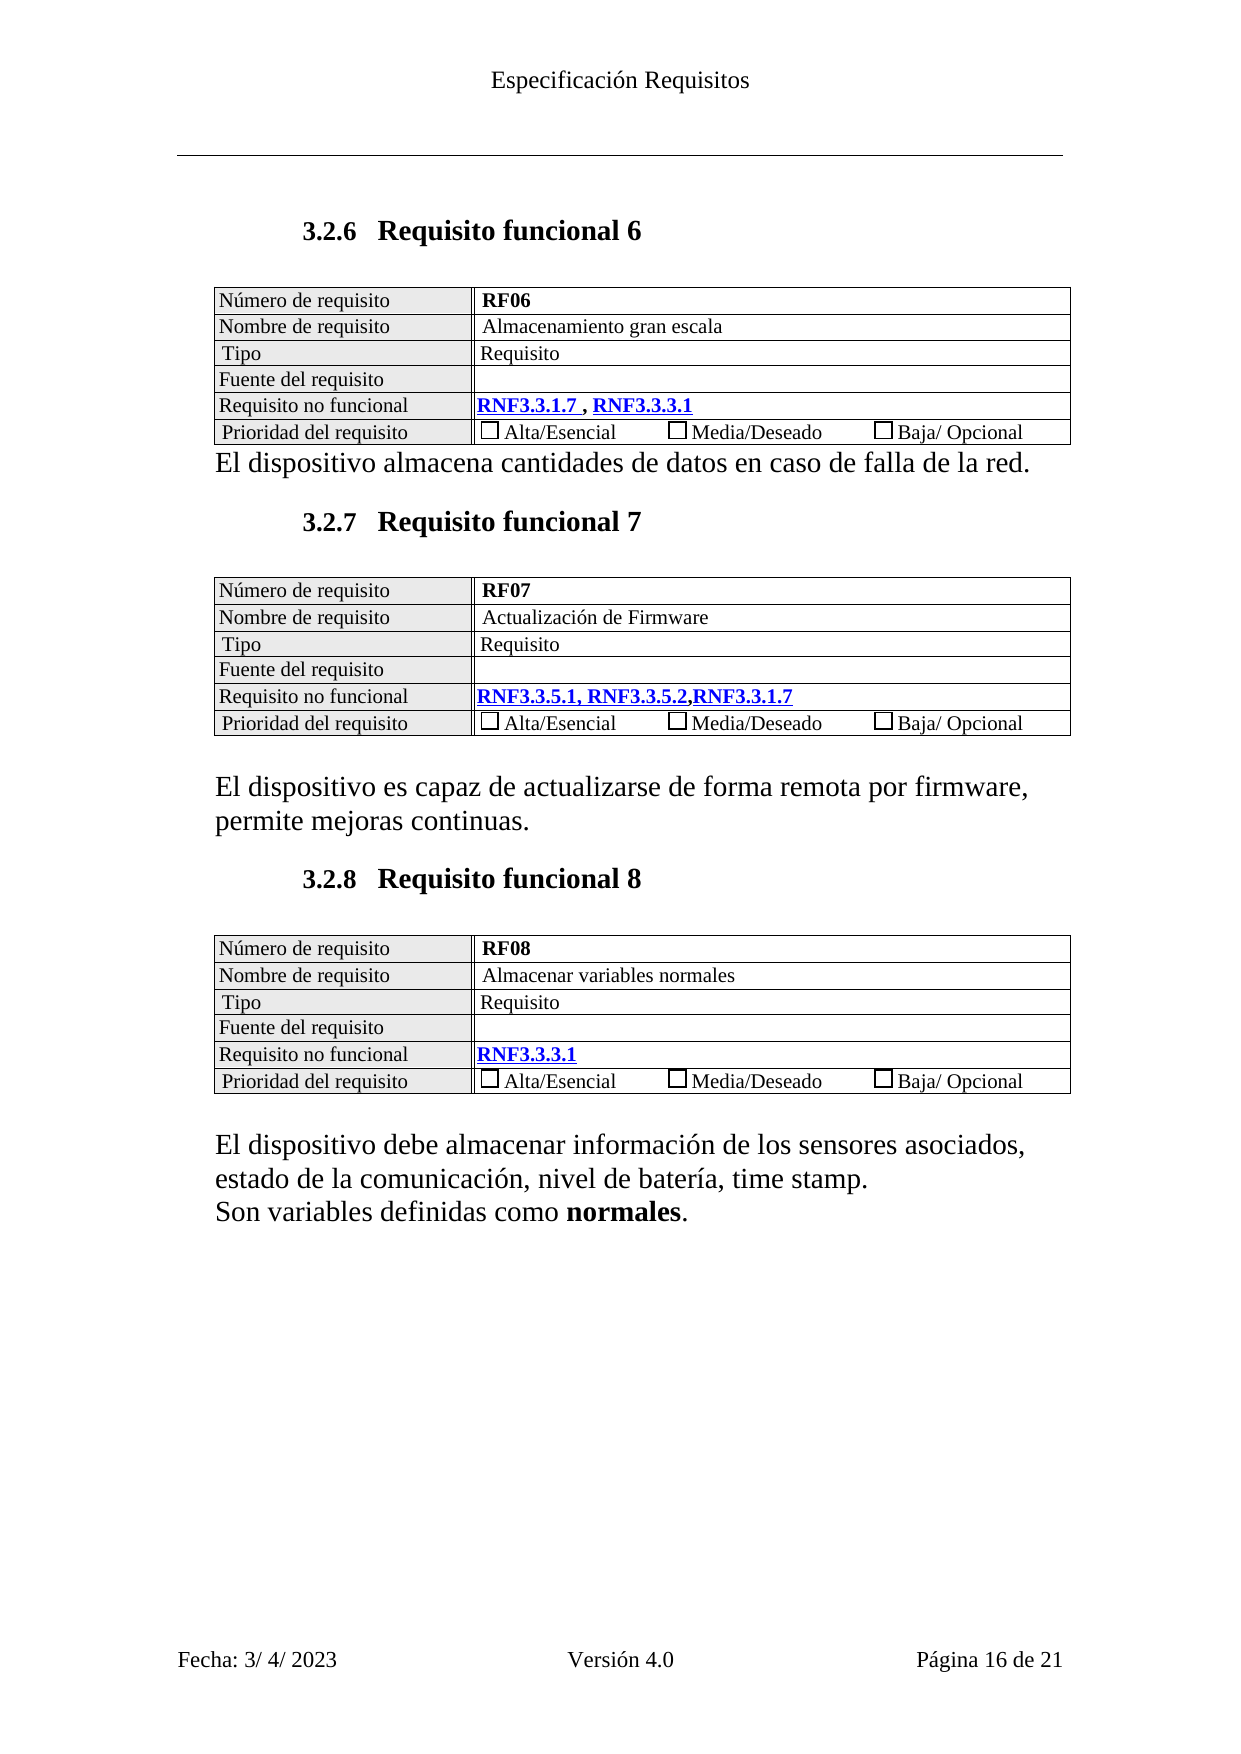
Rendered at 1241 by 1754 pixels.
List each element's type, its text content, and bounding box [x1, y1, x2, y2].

table_cell Alta/Esencial [475, 420, 660, 444]
table_cell [660, 341, 1070, 365]
subtitle Requisito funcional 7 [302, 504, 1063, 537]
table_cell Nombre de requisito [215, 963, 471, 989]
table_cell Prioridad del requisito [215, 1069, 471, 1093]
table_cell Nombre de requisito [215, 315, 471, 340]
table_cell Tipo [215, 632, 471, 656]
table_cell Alta/Esencial [475, 1069, 660, 1093]
table_header Número de requisito [215, 936, 471, 962]
table_cell RNF3.3.3.1 [475, 1042, 1070, 1067]
table_cell Almacenamiento gran escala [475, 315, 1070, 340]
table_cell [475, 657, 1070, 683]
table_cell Actualización de Firmware [475, 605, 1070, 631]
text Son variables definidas como normales. [215, 1194, 1063, 1228]
table_cell Nombre de requisito [215, 605, 471, 631]
table_cell [660, 632, 1070, 656]
subtitle Requisito funcional 6 [302, 213, 1063, 247]
table_cell [475, 1015, 1070, 1041]
table_cell Baja/ Opcional [866, 420, 1070, 444]
table_cell Alta/Esencial [475, 711, 660, 735]
table_cell Fuente del requisito [215, 366, 471, 392]
subtitle Requisito funcional 8 [302, 862, 1063, 895]
table_cell Requisito [475, 341, 660, 365]
table_cell RNF3.3.1.7 , RNF3.3.3.1 [475, 393, 1070, 419]
table_cell Tipo [215, 990, 471, 1014]
table_cell Almacenar variables normales [475, 963, 1070, 989]
table_cell Media/Deseado [660, 1069, 866, 1093]
table_cell Baja/ Opcional [866, 711, 1070, 735]
text El dispositivo almacena cantidades de datos en caso de falla de la red. [215, 445, 1063, 479]
table_cell Fuente del requisito [215, 1015, 471, 1041]
table_header RF06 [475, 288, 1070, 313]
text El dispositivo debe almacenar información de los sensores asociados, estado de la comunicación, nivel de batería, time stamp. [215, 1127, 1063, 1194]
table_cell Tipo [215, 341, 471, 365]
table_cell Requisito no funcional [215, 393, 471, 419]
table_cell Media/Deseado [660, 711, 866, 735]
table_cell Requisito [475, 632, 660, 656]
table_header Número de requisito [215, 578, 471, 604]
table_header RF08 [475, 936, 1070, 962]
table_cell Fuente del requisito [215, 657, 471, 683]
table_cell RNF3.3.5.1, RNF3.3.5.2,RNF3.3.1.7 [475, 684, 1070, 710]
table_header Número de requisito [215, 288, 471, 313]
table_cell Baja/ Opcional [866, 1069, 1070, 1093]
table_cell [660, 990, 1070, 1014]
table_cell Media/Deseado [660, 420, 866, 444]
table_cell Requisito no funcional [215, 1042, 471, 1067]
table_header RF07 [475, 578, 1070, 604]
table_cell Requisito [475, 990, 660, 1014]
table_cell Requisito no funcional [215, 684, 471, 710]
text El dispositivo es capaz de actualizarse de forma remota por firmware, permite mejoras continuas. [215, 769, 1063, 837]
table_cell Prioridad del requisito [215, 711, 471, 735]
table_cell [475, 366, 1070, 392]
table_cell Prioridad del requisito [215, 420, 471, 444]
